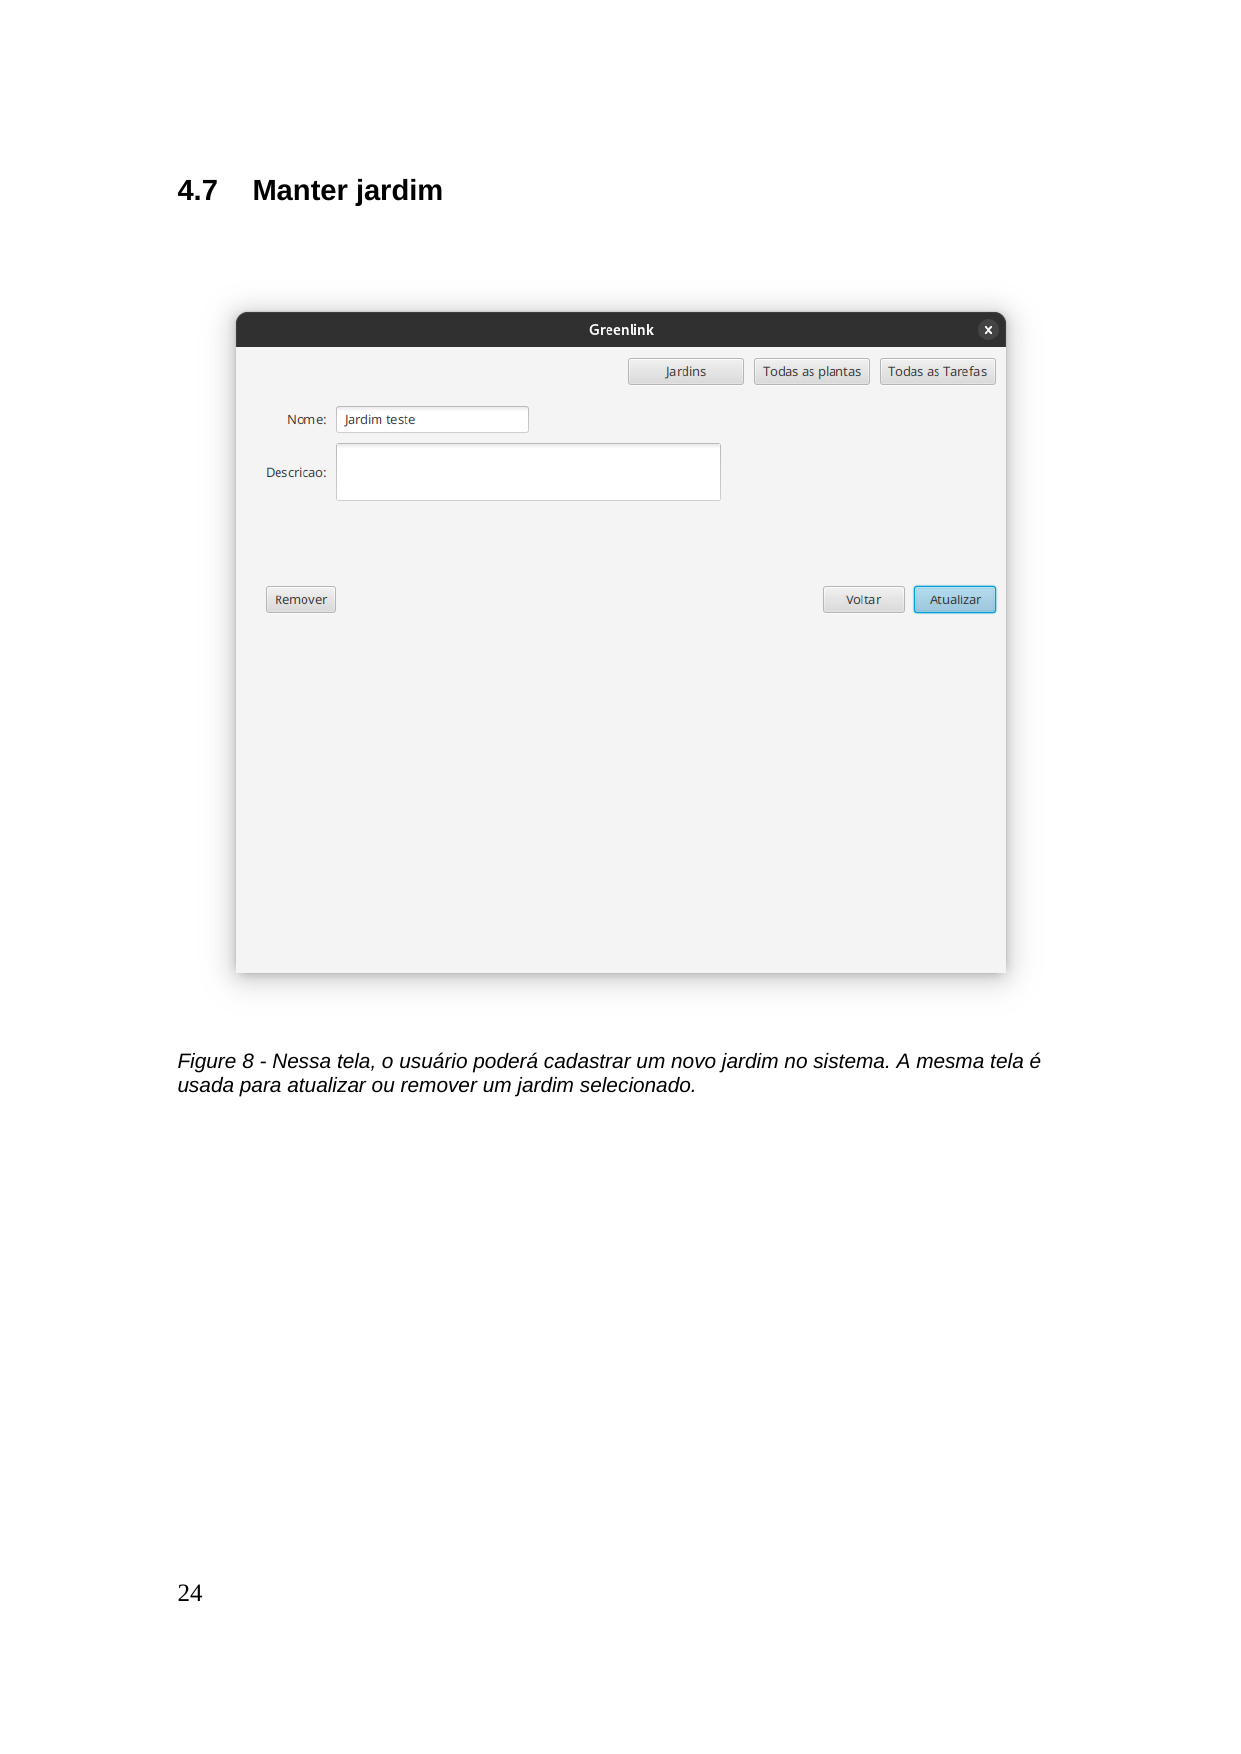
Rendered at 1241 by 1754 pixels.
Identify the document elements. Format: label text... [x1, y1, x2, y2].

picture [177, 260, 1063, 1037]
subtitle Manter jardim [177, 173, 1063, 206]
text Figure 8 - Nessa tela, o usuário poderá cadastrar um novo jardim no sistema. A mesma tela é usada para atualizar ou remover um jardim selecionado. [177, 1037, 1063, 1097]
